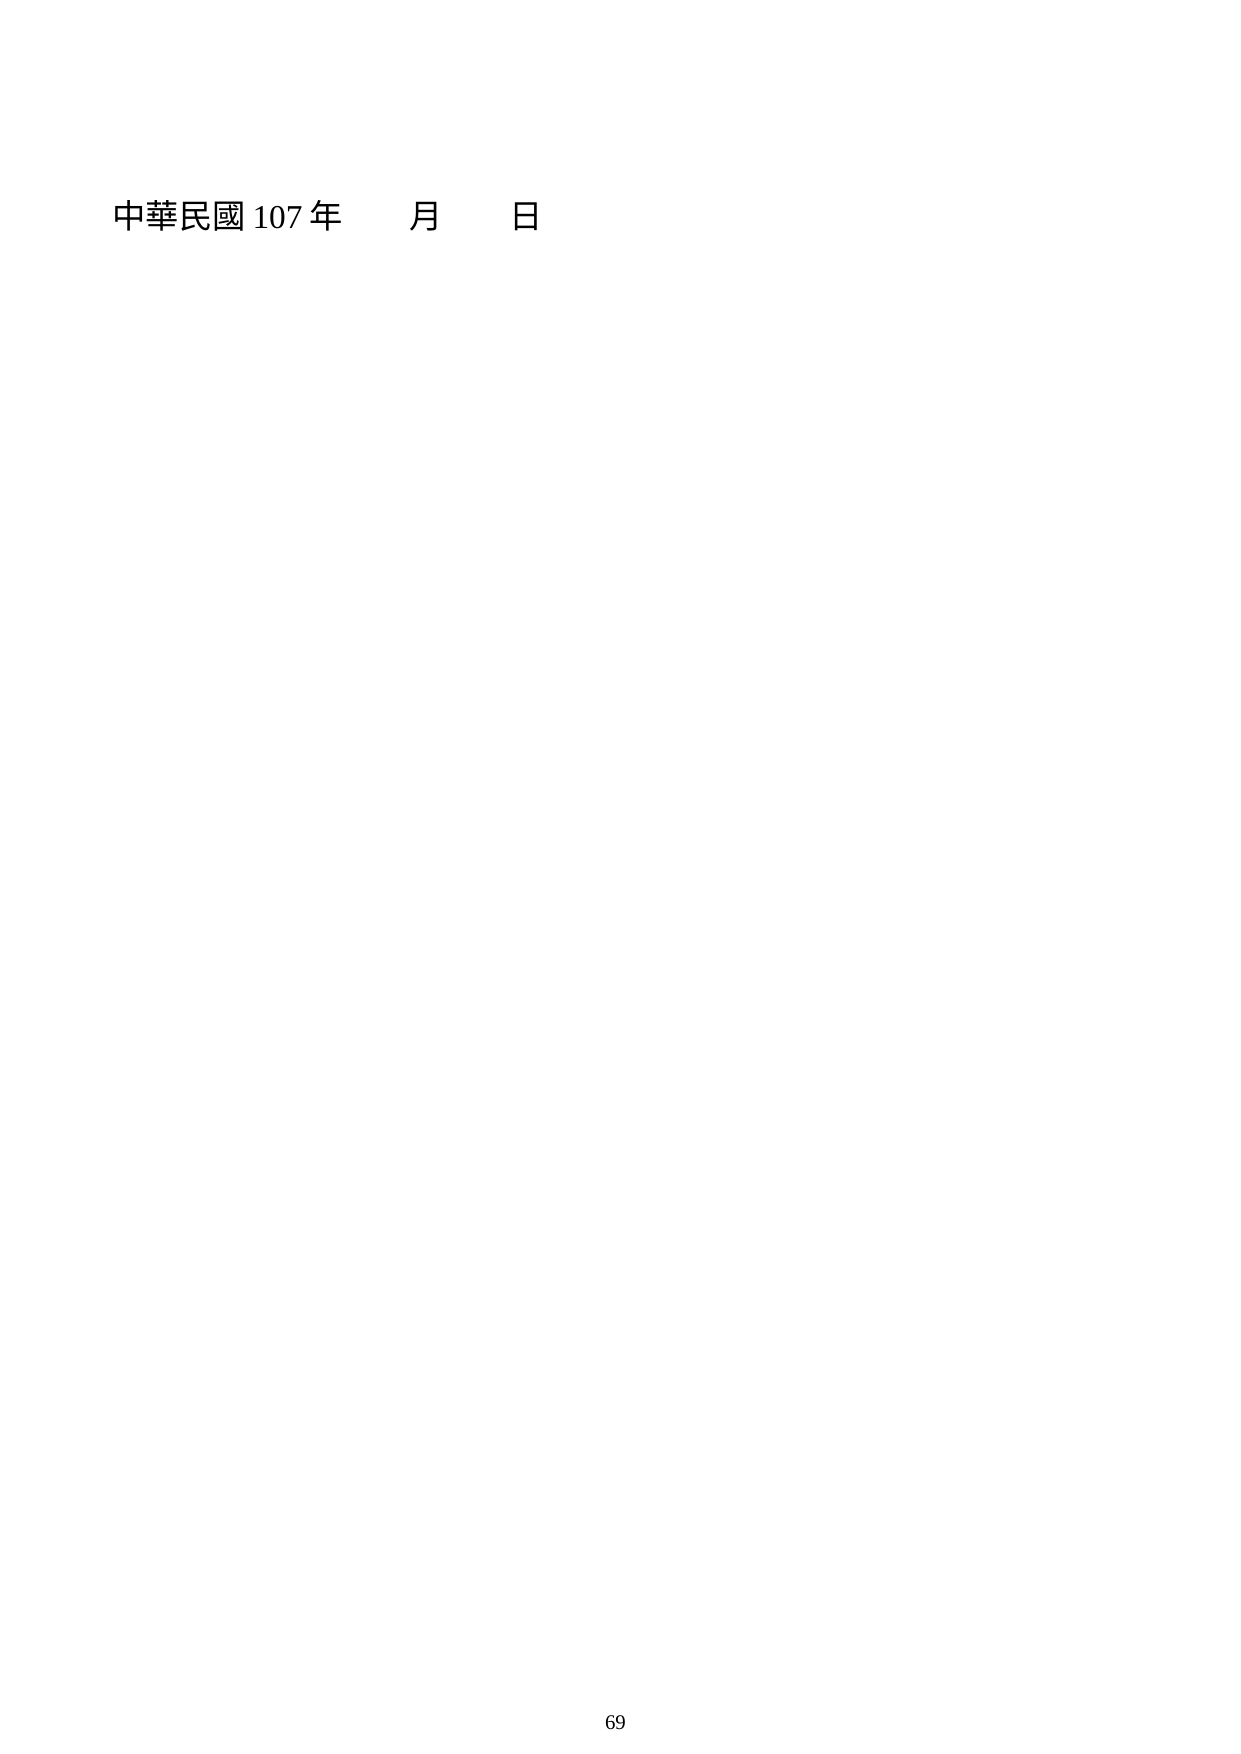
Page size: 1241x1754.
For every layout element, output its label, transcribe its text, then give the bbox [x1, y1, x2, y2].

text 中華民國107年 月 日 [112, 177, 1137, 252]
